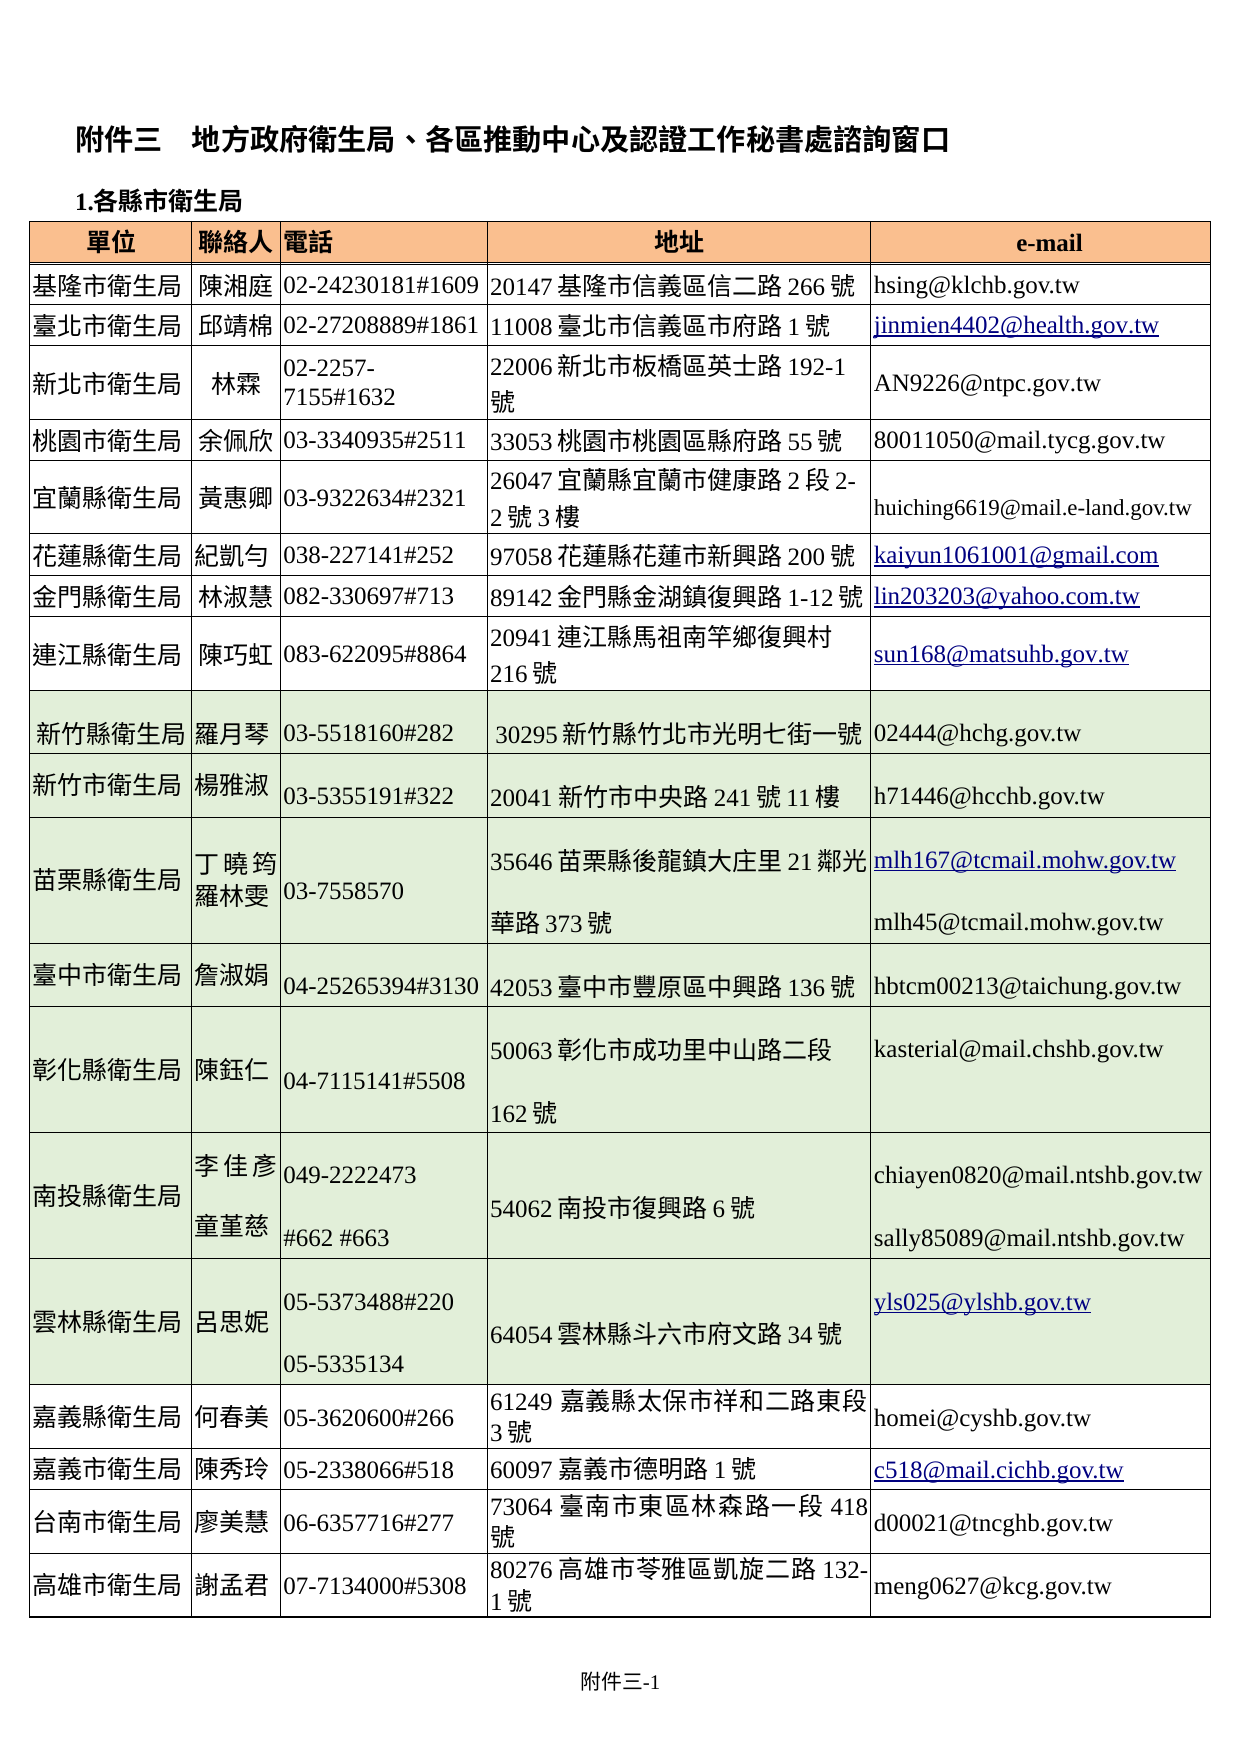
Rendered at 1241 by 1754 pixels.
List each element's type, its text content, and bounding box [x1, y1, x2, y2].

table_cell 呂思妮 [192, 1259, 280, 1384]
table_cell 苗栗縣衛生局 [30, 818, 191, 943]
table_cell 05-5373488#220 05-5335134 [281, 1259, 487, 1384]
table_cell d00021@tncghb.gov.tw [871, 1490, 1210, 1553]
table_cell 嘉義市衛生局 [30, 1449, 191, 1489]
table_cell 03-5518160#282 [281, 691, 487, 753]
table_cell 33053桃園市桃園區縣府路55號 [488, 420, 870, 460]
table_cell 038-227141#252 [281, 534, 487, 575]
table_cell 03-5355191#322 [281, 754, 487, 817]
table_cell 64054雲林縣斗六市府文路34號 [488, 1259, 870, 1384]
table_cell 54062南投市復興路6號 [488, 1133, 870, 1258]
table_cell 陳秀玲 [192, 1449, 280, 1489]
table_cell 嘉義縣衛生局 [30, 1385, 191, 1448]
table_header 聯絡人 [192, 222, 280, 262]
table_cell 連江縣衛生局 [30, 617, 191, 689]
table_cell 陳巧虹 [192, 617, 280, 689]
table_cell 89142金門縣金湖鎮復興路1-12號 [488, 576, 870, 616]
table_cell 97058花蓮縣花蓮市新興路200號 [488, 534, 870, 575]
table_cell 20941連江縣馬祖南竿鄉復興村216號 [488, 617, 870, 689]
table_cell 049-2222473 #662 #663 [281, 1133, 487, 1258]
table_cell 082-330697#713 [281, 576, 487, 616]
table_cell 05-3620600#266 [281, 1385, 487, 1448]
table_cell 桃園市衛生局 [30, 420, 191, 460]
table_cell 陳鈺仁 [192, 1007, 280, 1132]
table_cell huiching6619@mail.e-land.gov.tw [871, 461, 1210, 533]
table_cell 03-9322634#2321 [281, 461, 487, 533]
table_cell hbtcm00213@taichung.gov.tw [871, 944, 1210, 1006]
table_cell homei@cyshb.gov.tw [871, 1385, 1210, 1448]
table_cell 台南市衛生局 [30, 1490, 191, 1553]
table_cell 20147基隆市信義區信二路266號 [488, 265, 870, 303]
table_cell meng0627@kcg.gov.tw [871, 1554, 1210, 1616]
table_cell 50063彰化市成功里中山路二段162號 [488, 1007, 870, 1132]
table_cell h71446@hcchb.gov.tw [871, 754, 1210, 817]
table_cell 臺北市衛生局 [30, 305, 191, 345]
table_cell 80276高雄市苓雅區凱旋二路132-1號 [488, 1554, 870, 1616]
text 1.各縣市衛生局 [75, 158, 1165, 221]
table_cell hsing@klchb.gov.tw [871, 265, 1210, 303]
table_cell 80011050@mail.tycg.gov.tw [871, 420, 1210, 460]
table_cell 李佳彥 童堇慈 [192, 1133, 280, 1258]
table_cell chiayen0820@mail.ntshb.gov.tw sally85089@mail.ntshb.gov.tw [871, 1133, 1210, 1258]
table_header e-mail [871, 222, 1210, 262]
table_cell 20041 新竹市中央路241號11樓 [488, 754, 870, 817]
table_cell 30295新竹縣竹北市光明七街一號 [488, 691, 870, 753]
table_cell kaiyun1061001@gmail.com [871, 534, 1210, 575]
table_cell 03-3340935#2511 [281, 420, 487, 460]
table_cell 臺中市衛生局 [30, 944, 191, 1006]
table_cell 彰化縣衛生局 [30, 1007, 191, 1132]
table_cell 61249 嘉義縣太保市祥和二路東段3號 [488, 1385, 870, 1448]
table_cell 謝孟君 [192, 1554, 280, 1616]
table_cell 11008臺北市信義區市府路1號 [488, 305, 870, 345]
table_cell 06-6357716#277 [281, 1490, 487, 1553]
table_cell 何春美 [192, 1385, 280, 1448]
table_cell 02-27208889#1861 [281, 305, 487, 345]
table_cell 紀凱勻 [192, 534, 280, 575]
table_cell 02-24230181#1609 [281, 265, 487, 303]
table_cell 基隆市衛生局 [30, 265, 191, 303]
table_header 地址 [488, 222, 870, 262]
table_cell 05-2338066#518 [281, 1449, 487, 1489]
table_cell c518@mail.cichb.gov.tw [871, 1449, 1210, 1489]
table_cell 黃惠卿 [192, 461, 280, 533]
table_cell AN9226@ntpc.gov.tw [871, 346, 1210, 418]
table_header 單位 [30, 222, 191, 262]
table_cell 04-25265394#3130 [281, 944, 487, 1006]
table_cell 丁曉筠 羅林雯 [192, 818, 280, 943]
table_cell jinmien4402@health.gov.tw [871, 305, 1210, 345]
table_cell sun168@matsuhb.gov.tw [871, 617, 1210, 689]
table_cell 陳湘庭 [192, 265, 280, 303]
table_cell 60097 嘉義市德明路1號 [488, 1449, 870, 1489]
table_cell 新北市衛生局 [30, 346, 191, 418]
table_cell lin203203@yahoo.com.tw [871, 576, 1210, 616]
table_cell 花蓮縣衛生局 [30, 534, 191, 575]
table_header 電話 [281, 222, 487, 262]
table_cell 02444@hchg.gov.tw [871, 691, 1210, 753]
table_cell 04-7115141#5508 [281, 1007, 487, 1132]
table_cell 楊雅淑 [192, 754, 280, 817]
table_cell 林霖 [192, 346, 280, 418]
table_cell 林淑慧 [192, 576, 280, 616]
table_cell 35646苗栗縣後龍鎮大庄里21鄰光華路373號 [488, 818, 870, 943]
table_cell yls025@ylshb.gov.tw [871, 1259, 1210, 1384]
table_cell 羅月琴 [192, 691, 280, 753]
table_cell mlh167@tcmail.mohw.gov.tw mlh45@tcmail.mohw.gov.tw [871, 818, 1210, 943]
table_cell kasterial@mail.chshb.gov.tw [871, 1007, 1210, 1132]
table_cell 余佩欣 [192, 420, 280, 460]
table_cell 42053臺中市豐原區中興路136號 [488, 944, 870, 1006]
table_cell 26047宜蘭縣宜蘭市健康路2段2-2號3樓 [488, 461, 870, 533]
table_cell 南投縣衛生局 [30, 1133, 191, 1258]
table_cell 03-7558570 [281, 818, 487, 943]
table_cell 雲林縣衛生局 [30, 1259, 191, 1384]
table_cell 07-7134000#5308 [281, 1554, 487, 1616]
table_cell 邱靖棉 [192, 305, 280, 345]
table_cell 宜蘭縣衛生局 [30, 461, 191, 533]
table_cell 083-622095#8864 [281, 617, 487, 689]
table_cell 高雄市衛生局 [30, 1554, 191, 1616]
table_cell 新竹市衛生局 [30, 754, 191, 817]
table_cell 02-2257-7155#1632 [281, 346, 487, 418]
table_cell 73064臺南市東區林森路一段418號 [488, 1490, 870, 1553]
table_cell 金門縣衛生局 [30, 576, 191, 616]
table_cell 22006新北市板橋區英士路192-1號 [488, 346, 870, 418]
text 附件三 地方政府衛生局、各區推動中心及認證工作秘書處諮詢窗口 [75, 96, 1165, 158]
table_cell 新竹縣衛生局 [30, 691, 191, 753]
table_cell 廖美慧 [192, 1490, 280, 1553]
table_cell 詹淑娟 [192, 944, 280, 1006]
